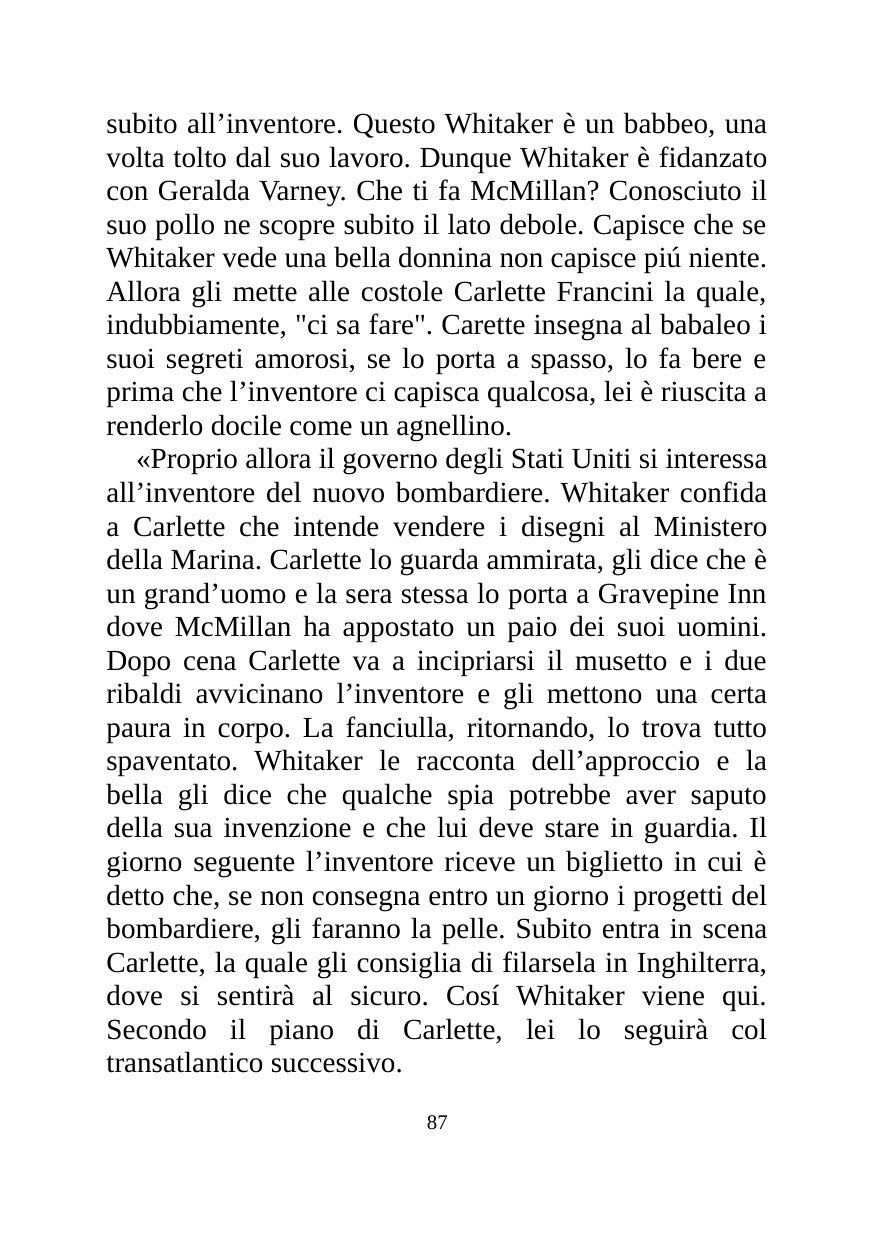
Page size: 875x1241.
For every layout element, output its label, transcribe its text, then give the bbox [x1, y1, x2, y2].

text subito all’inventore. Questo Whitaker è un babbeo, una volta tolto dal suo lavoro. Dunque Whitaker è fidanzato con Geralda Varney. Che ti fa McMillan? Conosciuto il suo pollo ne scopre subito il lato debole. Capisce che se Whitaker vede una bella donnina non capisce piú niente. Allora gli mette alle costole Carlette Francini la quale, indubbiamente, "ci sa fare". Carette insegna al babaleo i suoi segreti amorosi, se lo porta a spasso, lo fa bere e prima che l’inventore ci capisca qualcosa, lei è riuscita a renderlo docile come un agnellino. [106, 106, 768, 442]
text «Proprio allora il governo degli Stati Uniti si interessa all’inventore del nuovo bombardiere. Whitaker confida a Carlette che intende vendere i disegni al Ministero della Marina. Carlette lo guarda ammirata, gli dice che è un grand’uomo e la sera stessa lo porta a Gravepine Inn dove McMillan ha appostato un paio dei suoi uomini. Dopo cena Carlette va a incipriarsi il musetto e i due ribaldi avvicinano l’inventore e gli mettono una certa paura in corpo. La fanciulla, ritornando, lo trova tutto spaventato. Whitaker le racconta dell’approccio e la bella gli dice che qualche spia potrebbe aver saputo della sua invenzione e che lui deve stare in guardia. Il giorno seguente l’inventore riceve un biglietto in cui è detto che, se non consegna entro un giorno i progetti del bombardiere, gli faranno la pelle. Subito entra in scena Carlette, la quale gli consiglia di filarsela in Inghilterra, dove si sentirà al sicuro. Cosí Whitaker viene qui. Secondo il piano di Carlette, lei lo seguirà col transatlantico successivo. [106, 442, 768, 1079]
